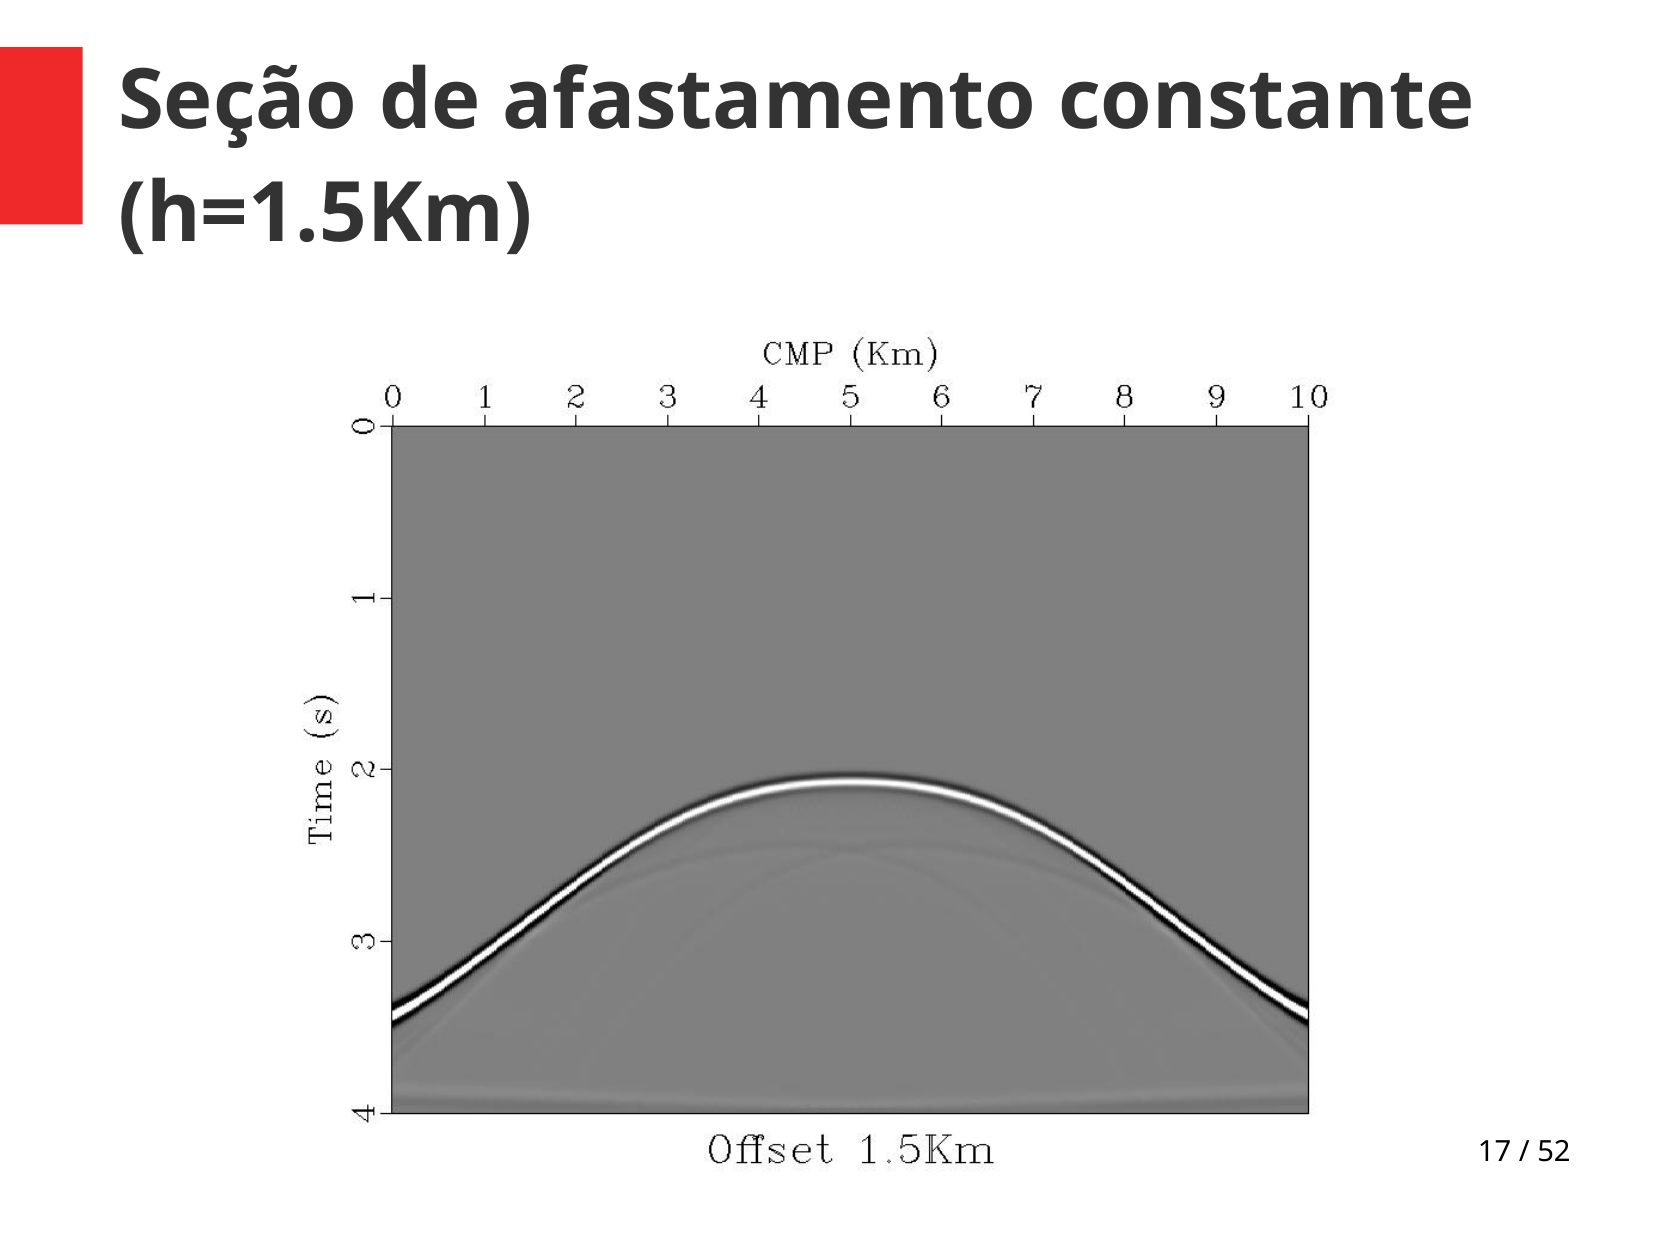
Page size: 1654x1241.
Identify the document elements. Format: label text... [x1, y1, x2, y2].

picture [188, 311, 1412, 1229]
title Seção de afastamento constante (h=1.5Km) [118, 49, 1571, 257]
